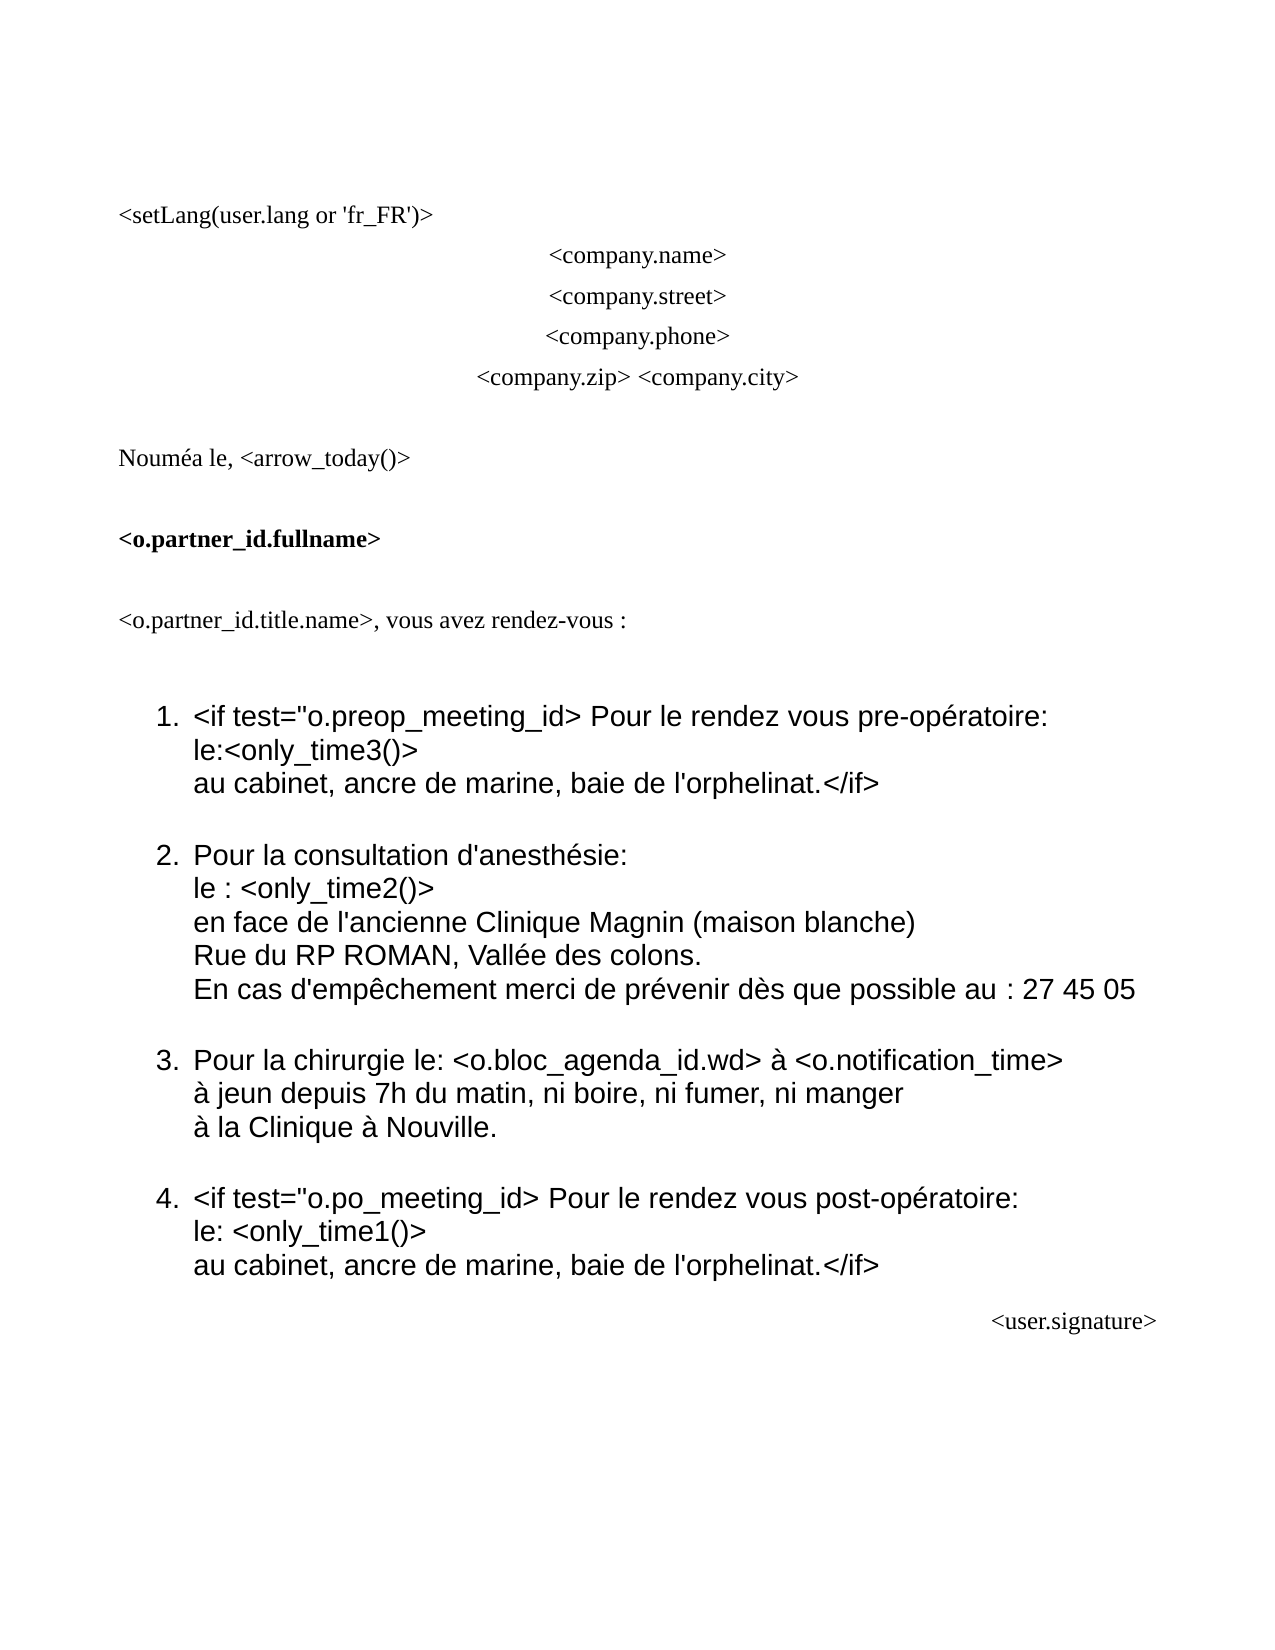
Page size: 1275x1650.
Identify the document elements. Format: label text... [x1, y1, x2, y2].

text Nouméa le, <arrow_today()> [118, 443, 1157, 472]
text <company.name> [118, 240, 1157, 269]
subtitle <if test="o.po_meeting_id> Pour le rendez vous post-opératoire: le: <only_time1()> au cabinet, ancre de marine, baie de l'orphelinat.</if> [156, 1181, 1157, 1281]
text <company.street> [118, 281, 1157, 310]
text <o.partner_id.fullname> [118, 524, 1157, 553]
subtitle Pour la consultation d'anesthésie: le : <only_time2()> en face de l'ancienne Clinique Magnin (maison blanche) Rue du RP ROMAN, Vallée des colons. En cas d'empêchement merci de prévenir dès que possible au : 27 45 05 [156, 837, 1157, 1005]
text <company.phone> [118, 321, 1157, 350]
text <setLang(user.lang or 'fr_FR')> [118, 200, 1157, 229]
text <o.partner_id.title.name>, vous avez rendez-vous : [118, 605, 1157, 634]
text <user.signature> [118, 1306, 1157, 1334]
subtitle Pour la chirurgie le: <o.bloc_agenda_id.wd> à <o.notification_time> à jeun depuis 7h du matin, ni boire, ni fumer, ni manger à la Clinique à Nouville. [156, 1043, 1157, 1143]
text <company.zip> <company.city> [118, 362, 1157, 391]
subtitle <if test="o.preop_meeting_id> Pour le rendez vous pre-opératoire: le:<only_time3()> au cabinet, ancre de marine, baie de l'orphelinat.</if> [156, 699, 1157, 800]
